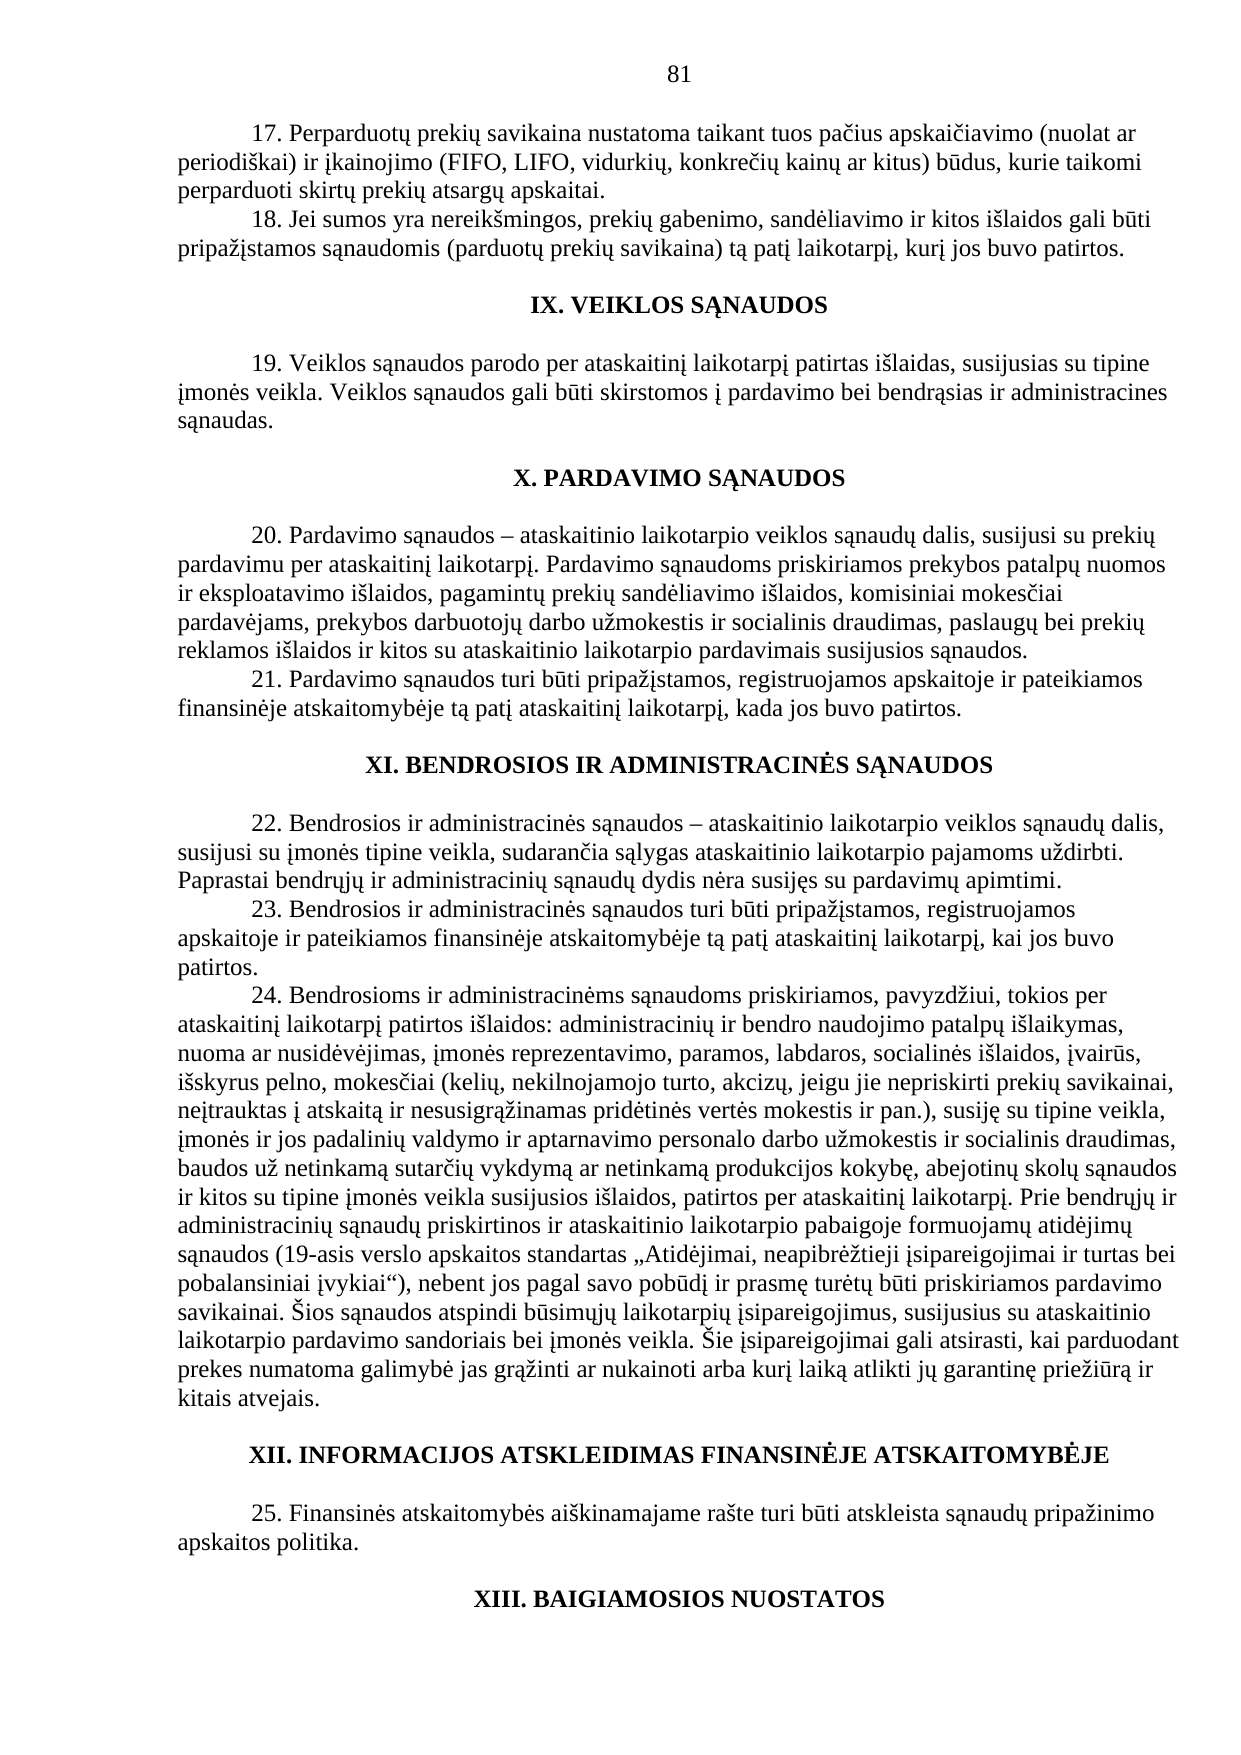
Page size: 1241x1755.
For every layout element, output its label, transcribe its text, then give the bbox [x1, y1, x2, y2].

text XII. INFORMACIJOS ATSKLEIDIMAS FINANSINĖJE ATSKAITOMYBĖJE [177, 1441, 1181, 1469]
text 24. Bendrosioms ir administracinėms sąnaudoms priskiriamos, pavyzdžiui, tokios per ataskaitinį laikotarpį patirtos išlaidos: administracinių ir bendro naudojimo patalpų išlaikymas, nuoma ar nusidėvėjimas, įmonės reprezentavimo, paramos, labdaros, socialinės išlaidos, įvairūs, išskyrus pelno, mokesčiai (kelių, nekilnojamojo turto, akcizų, jeigu jie nepriskirti prekių savikainai, neįtrauktas į atskaitą ir nesusigrąžinamas pridėtinės vertės mokestis ir pan.), susiję su tipine veikla, įmonės ir jos padalinių valdymo ir aptarnavimo personalo darbo užmokestis ir socialinis draudimas, baudos už netinkamą sutarčių vykdymą ar netinkamą produkcijos kokybę, abejotinų skolų sąnaudos ir kitos su tipine įmonės veikla susijusios išlaidos, patirtos per ataskaitinį laikotarpį. Prie bendrųjų ir administracinių sąnaudų priskirtinos ir ataskaitinio laikotarpio pabaigoje formuojamų atidėjimų sąnaudos (19-asis verslo apskaitos standartas „Atidėjimai, neapibrėžtieji įsipareigojimai ir turtas bei pobalansiniai įvykiai“), nebent jos pagal savo pobūdį ir prasmę turėtų būti priskiriamos pardavimo savikainai. Šios sąnaudos atspindi būsimųjų laikotarpių įsipareigojimus, susijusius su ataskaitinio laikotarpio pardavimo sandoriais bei įmonės veikla. Šie įsipareigojimai gali atsirasti, kai parduodant prekes numatoma galimybė jas grąžinti ar nukainoti arba kurį laiką atlikti jų garantinę priežiūrą ir kitais atvejais. [177, 981, 1181, 1412]
text X. PARDAVIMO SĄNAUDOS [177, 463, 1181, 492]
text 23. Bendrosios ir administracinės sąnaudos turi būti pripažįstamos, registruojamos apskaitoje ir pateikiamos finansinėje atskaitomybėje tą patį ataskaitinį laikotarpį, kai jos buvo patirtos. [177, 894, 1181, 981]
text XIII. BAIGIAMOSIOS NUOSTATOS [177, 1584, 1181, 1613]
text IX. VEIKLOS SĄNAUDOS [177, 291, 1181, 319]
text 17. Perparduotų prekių savikaina nustatoma taikant tuos pačius apskaičiavimo (nuolat ar periodiškai) ir įkainojimo (FIFO, LIFO, vidurkių, konkrečių kainų ar kitus) būdus, kurie taikomi perparduoti skirtų prekių atsargų apskaitai. [177, 118, 1181, 204]
text 22. Bendrosios ir administracinės sąnaudos – ataskaitinio laikotarpio veiklos sąnaudų dalis, susijusi su įmonės tipine veikla, sudarančia sąlygas ataskaitinio laikotarpio pajamoms uždirbti. Paprastai bendrųjų ir administracinių sąnaudų dydis nėra susijęs su pardavimų apimtimi. [177, 808, 1181, 894]
text 21. Pardavimo sąnaudos turi būti pripažįstamos, registruojamos apskaitoje ir pateikiamos finansinėje atskaitomybėje tą patį ataskaitinį laikotarpį, kada jos buvo patirtos. [177, 664, 1181, 722]
text 25. Finansinės atskaitomybės aiškinamajame rašte turi būti atskleista sąnaudų pripažinimo apskaitos politika. [177, 1498, 1181, 1556]
text 18. Jei sumos yra nereikšmingos, prekių gabenimo, sandėliavimo ir kitos išlaidos gali būti pripažįstamos sąnaudomis (parduotų prekių savikaina) tą patį laikotarpį, kurį jos buvo patirtos. [177, 204, 1181, 262]
text XI. BENDROSIOS IR ADMINISTRACINĖS SĄNAUDOS [177, 751, 1181, 779]
text 20. Pardavimo sąnaudos – ataskaitinio laikotarpio veiklos sąnaudų dalis, susijusi su prekių pardavimu per ataskaitinį laikotarpį. Pardavimo sąnaudoms priskiriamos prekybos patalpų nuomos ir eksploatavimo išlaidos, pagamintų prekių sandėliavimo išlaidos, komisiniai mokesčiai pardavėjams, prekybos darbuotojų darbo užmokestis ir socialinis draudimas, paslaugų bei prekių reklamos išlaidos ir kitos su ataskaitinio laikotarpio pardavimais susijusios sąnaudos. [177, 521, 1181, 664]
text 19. Veiklos sąnaudos parodo per ataskaitinį laikotarpį patirtas išlaidas, susijusias su tipine įmonės veikla. Veiklos sąnaudos gali būti skirstomos į pardavimo bei bendrąsias ir administracines sąnaudas. [177, 348, 1181, 434]
